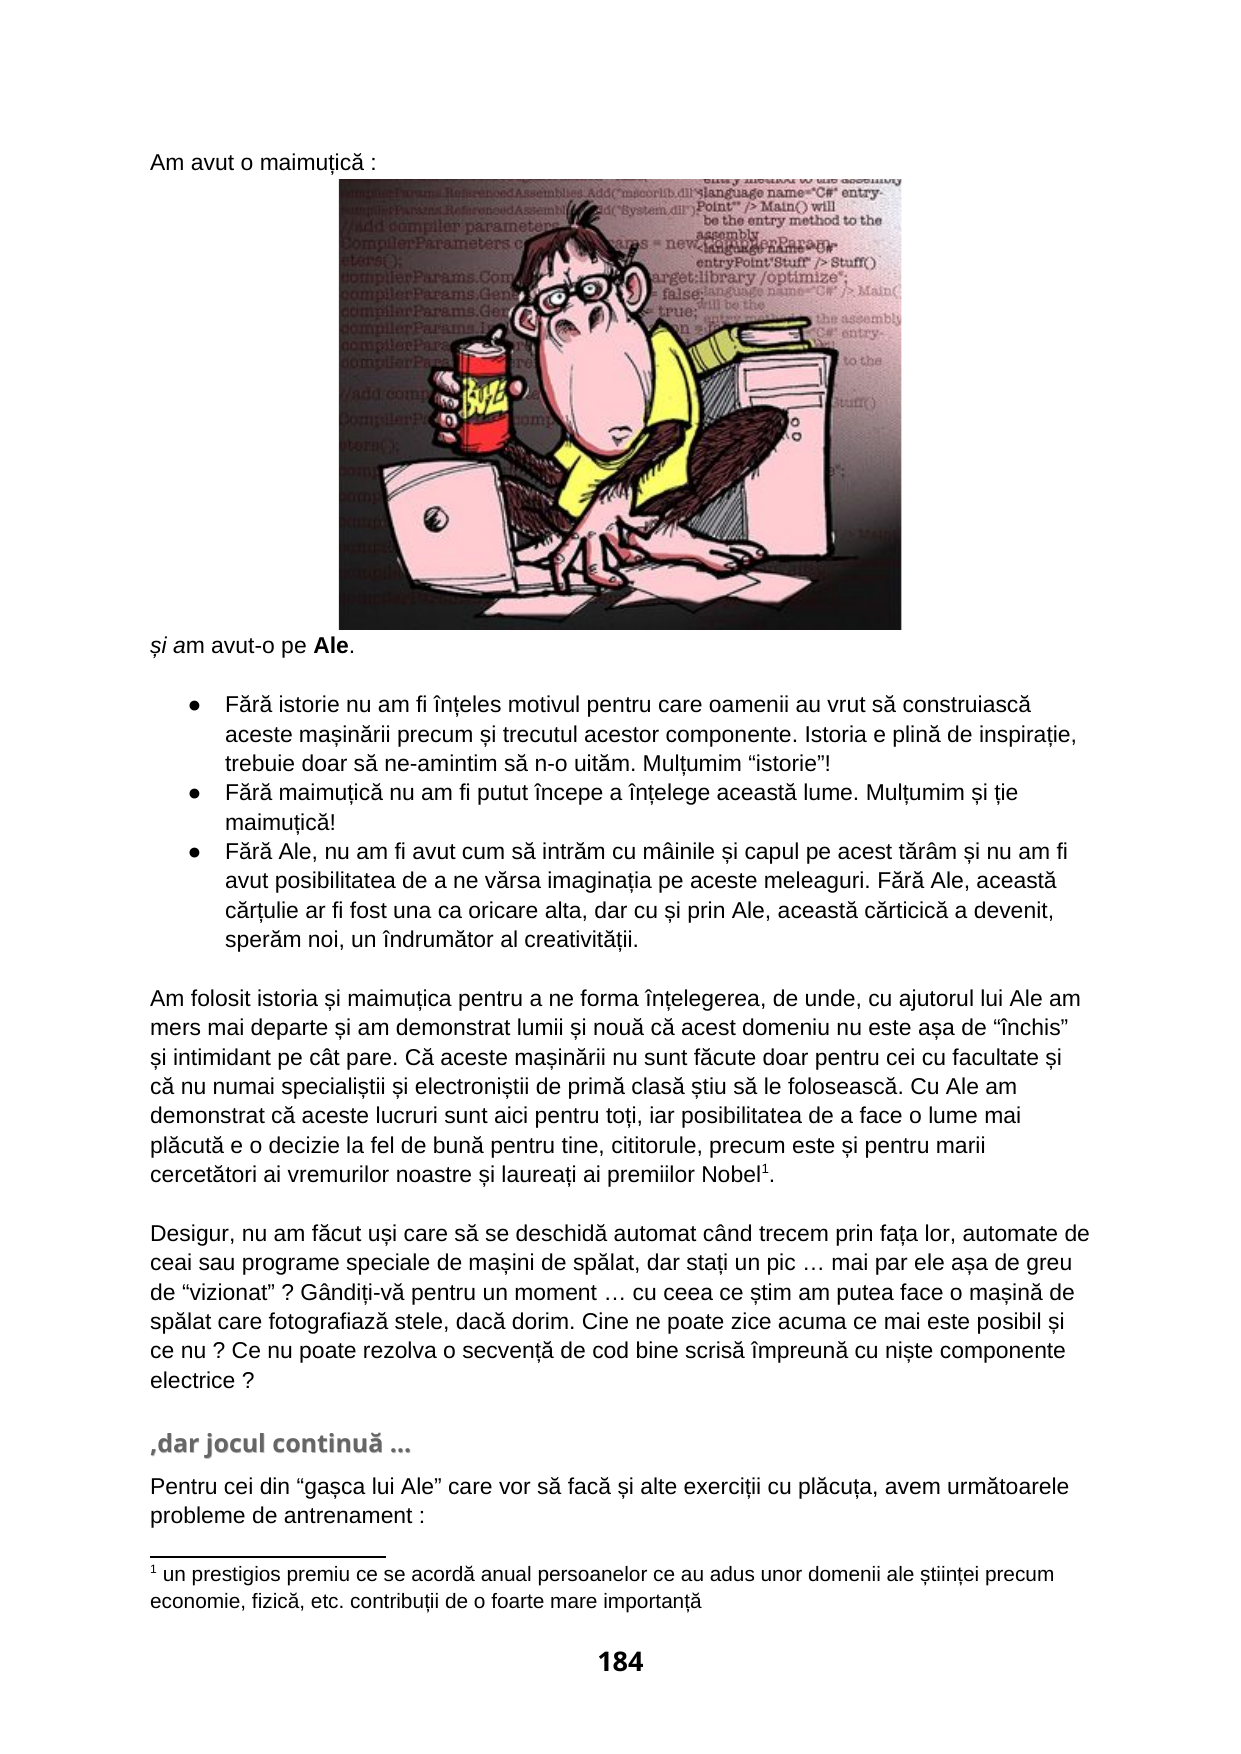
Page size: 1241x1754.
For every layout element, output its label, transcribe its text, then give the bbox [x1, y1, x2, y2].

text Am folosit istoria și maimuțica pentru a ne forma înțelegerea, de unde, cu ajutorul lui Ale am mers mai departe și am demonstrat lumii și nouă că acest domeniu nu este așa de “închis” și intimidant pe cât pare. Că aceste mașinării nu sunt făcute doar pentru cei cu facultate și că nu numai specialiștii și electroniștii de primă clasă știu să le folosească. Cu Ale am demonstrat că aceste lucruri sunt aici pentru toți, iar posibilitatea de a face o lume mai plăcută e o decizie la fel de bună pentru tine, cititorule, precum este și pentru marii cercetători ai vremurilor noastre și laureați ai premiilor Nobel. [150, 986, 1091, 1187]
list Fără maimuțică nu am fi putut începe a înțelege această lume. Mulțumim și ție maimuțică! [187, 780, 1091, 835]
text Desigur, nu am făcut uși care să se deschidă automat când trecem prin fața lor, automate de ceai sau programe speciale de mașini de spălat, dar stați un pic … mai par ele așa de greu de “vizionat” ? Gândiți-vă pentru un moment … cu ceea ce știm am putea face o mașină de spălat care fotografiază stele, dacă dorim. Cine ne poate zice acuma ce mai este posibil și ce nu ? Ce nu poate rezolva o secvență de cod bine scrisă împreună cu niște componente electrice ? [150, 1221, 1091, 1393]
text Am avut o maimuțică : [150, 150, 1091, 176]
text un prestigios premiu ce se acordă anual persoanelor ce au adus unor domenii ale științei precum economie, fizică, etc. contribuții de o foarte mare importanță [150, 1563, 1091, 1613]
list Fără istorie nu am fi înțeles motivul pentru care oamenii au vrut să construiască aceste mașinării precum și trecutul acestor componente. Istoria e plină de inspirație, trebuie doar să ne-amintim să n-o uităm. Mulțumim “istorie”! [187, 692, 1091, 776]
subtitle ,dar jocul continuă … [150, 1426, 1091, 1460]
list Fără Ale, nu am fi avut cum să intrăm cu mâinile și capul pe acest tărâm și nu am fi avut posibilitatea de a ne vărsa imaginația pe aceste meleaguri. Fără Ale, această cărțulie ar fi fost una ca oricare alta, dar cu și prin Ale, această cărticică a devenit, sperăm noi, un îndrumător al creativității. [187, 839, 1091, 952]
text și am avut-o pe Ale. [150, 630, 1091, 659]
picture [338, 179, 902, 630]
text Pentru cei din “gașca lui Ale” care vor să facă și alte exerciții cu plăcuța, avem următoarele probleme de antrenament : [150, 1473, 1091, 1528]
